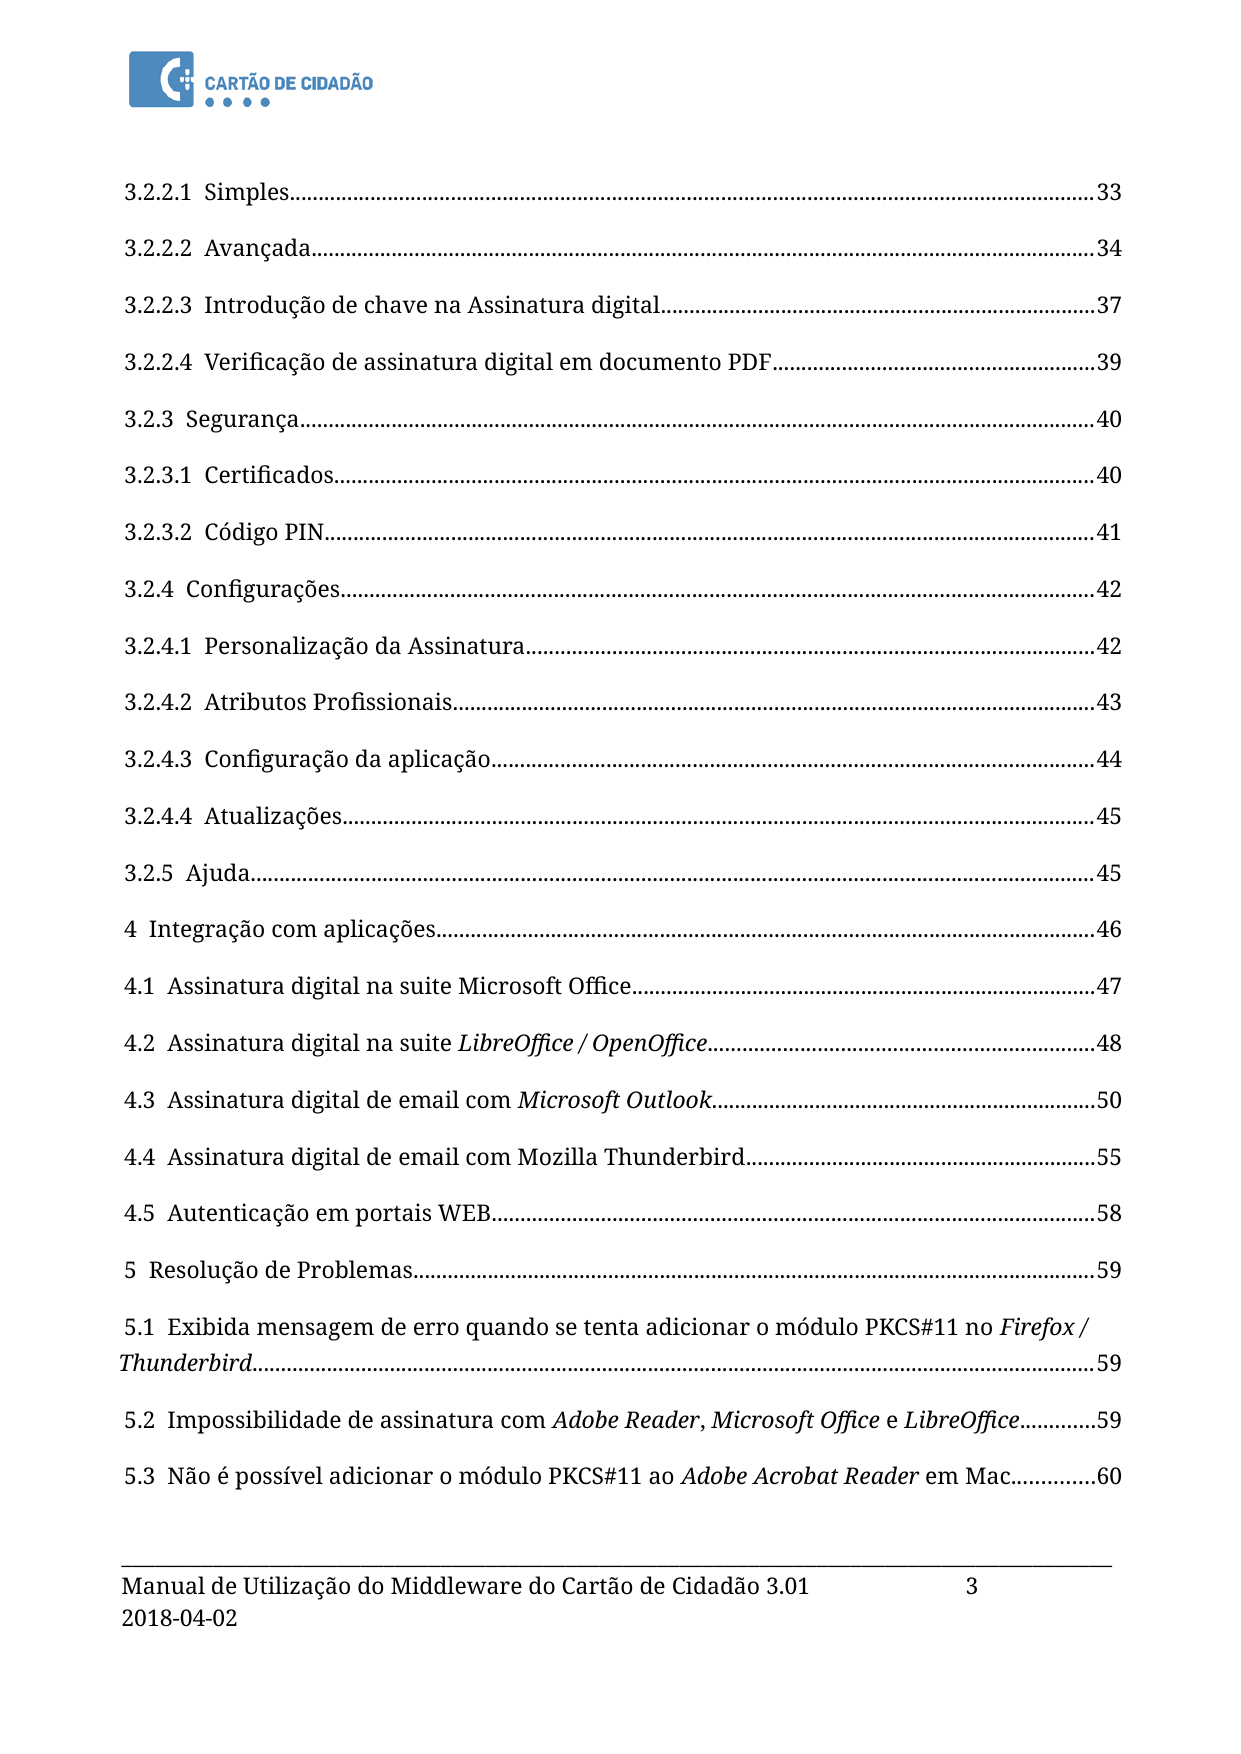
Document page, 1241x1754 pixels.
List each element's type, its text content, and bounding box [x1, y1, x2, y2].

text 5.3 Não é possível adicionar o módulo PKCS#11 ao Adobe Acrobat Reader em Mac. 60 [118, 1460, 1122, 1492]
text 5 Resolução de Problemas 59 [118, 1254, 1122, 1285]
text 3.2.3.2 Código PIN 41 [118, 516, 1122, 547]
text 3.2.3.1 Certificados 40 [118, 459, 1122, 491]
text 3.2.2.4 Verificação de assinatura digital em documento PDF 39 [118, 346, 1122, 377]
text 3.2.2.3 Introdução de chave na Assinatura digital 37 [118, 289, 1122, 320]
text 3.2.2.1 Simples 33 [118, 175, 1122, 207]
picture [127, 45, 420, 115]
text 3.2.5 Ajuda 45 [118, 857, 1122, 888]
text 5.2 Impossibilidade de assinatura com Adobe Reader, Microsoft Office e LibreOffice. 59 [118, 1403, 1122, 1435]
text 3.2.4.4 Atualizações 45 [118, 800, 1122, 831]
text 5.1 Exibida mensagem de erro quando se tenta adicionar o módulo PKCS#11 no Firefox / Thunderbird 59 [118, 1311, 1122, 1378]
text 4.3 Assinatura digital de email com Microsoft Outlook 50 [118, 1084, 1122, 1115]
text 4.2 Assinatura digital na suite LibreOffice / OpenOffice 48 [118, 1027, 1122, 1058]
text 4 Integração com aplicações 46 [118, 913, 1122, 945]
text 3.2.4 Configurações 42 [118, 573, 1122, 604]
text 4.4 Assinatura digital de email com Mozilla Thunderbird 55 [118, 1141, 1122, 1172]
text 3.2.4.2 Atributos Profissionais 43 [118, 686, 1122, 718]
text 4.1 Assinatura digital na suite Microsoft Office 47 [118, 970, 1122, 1001]
text 3.2.4.3 Configuração da aplicação 44 [118, 743, 1122, 774]
text 3.2.3 Segurança 40 [118, 402, 1122, 434]
text 3.2.4.1 Personalização da Assinatura 42 [118, 629, 1122, 661]
text 4.5 Autenticação em portais WEB 58 [118, 1197, 1122, 1228]
text 3.2.2.2 Avançada 34 [118, 232, 1122, 263]
